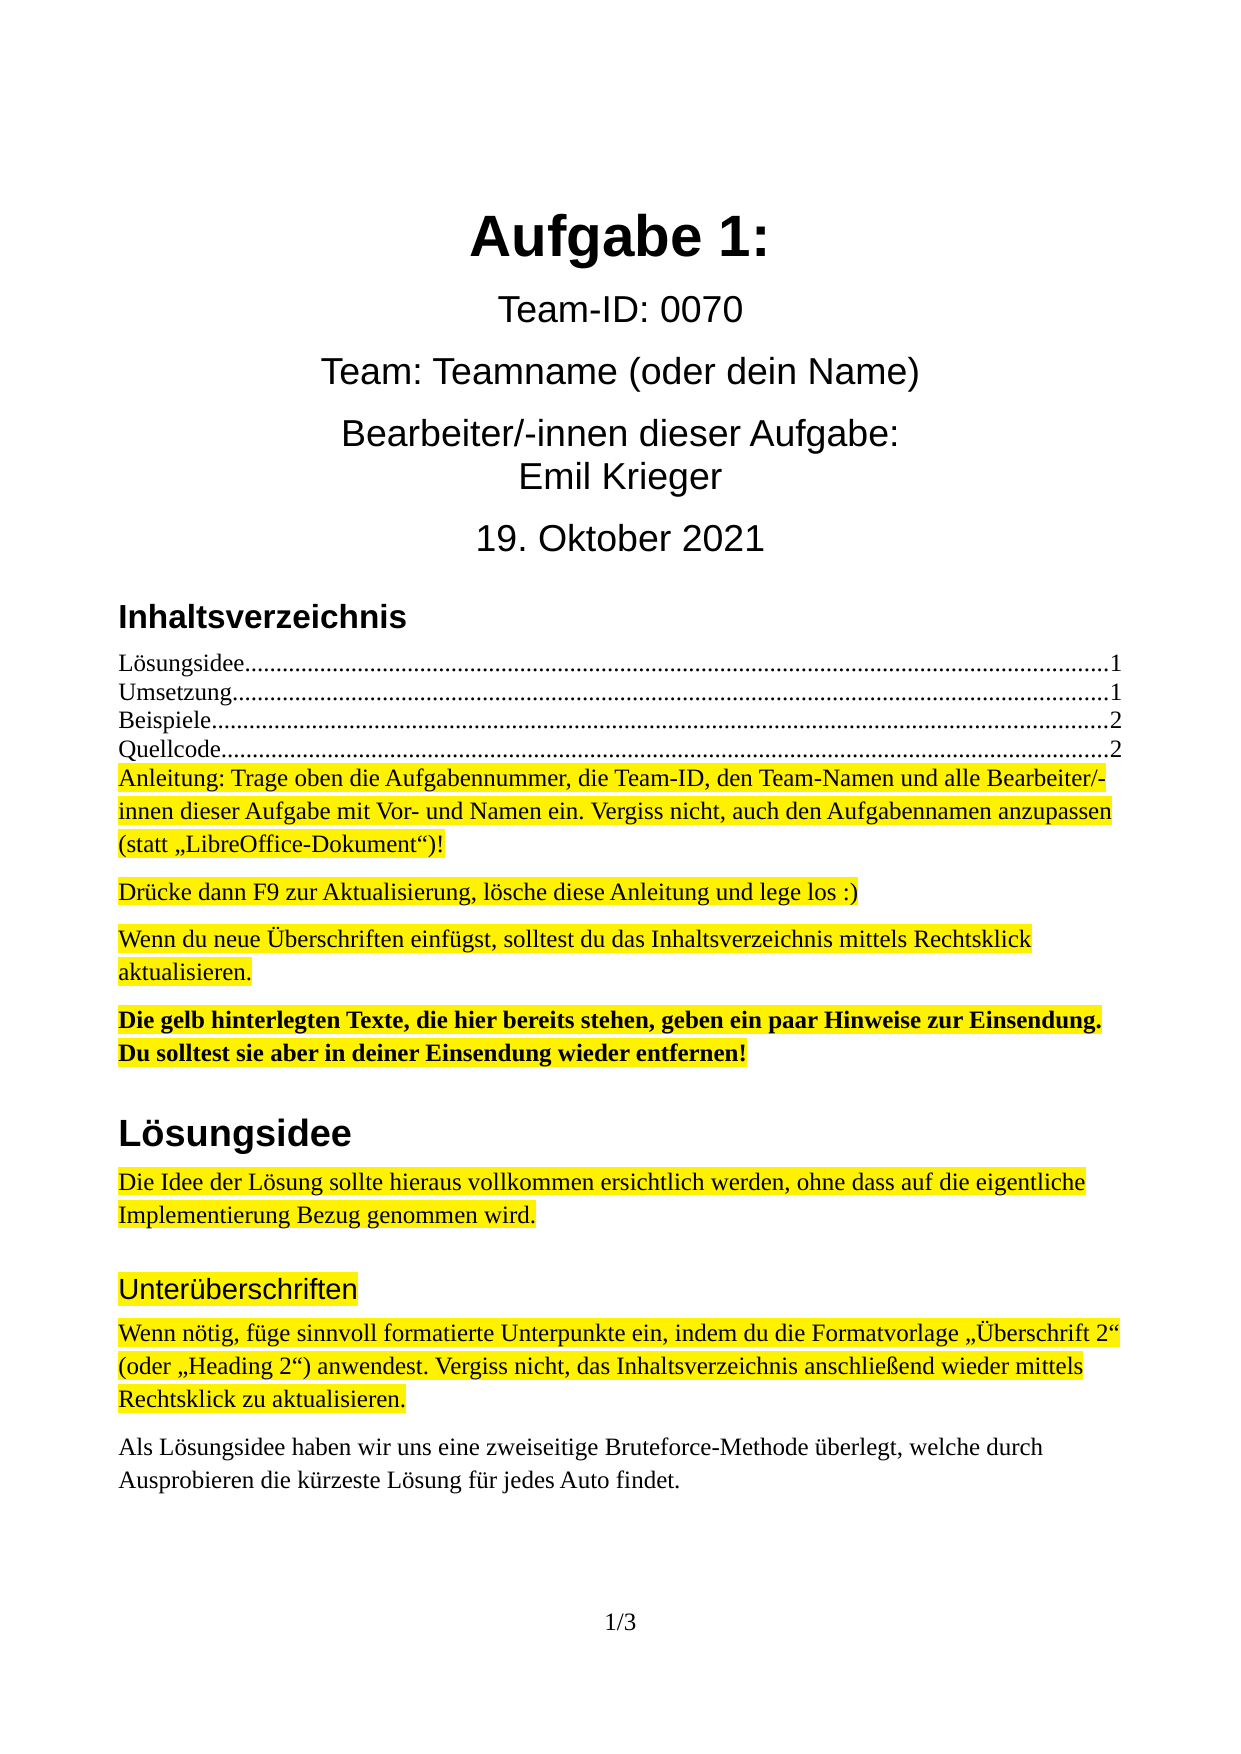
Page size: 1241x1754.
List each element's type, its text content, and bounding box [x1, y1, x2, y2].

text Anleitung: Trage oben die Aufgabennummer, die Team-ID, den Team-Namen und alle Bearbeiter/-innen dieser Aufgabe mit Vor- und Namen ein. Vergiss nicht, auch den Aufgabennamen anzupassen (statt „LibreOffice-Dokument“)! [118, 763, 1122, 858]
text Die gelb hinterlegten Texte, die hier bereits stehen, geben ein paar Hinweise zur Einsendung. Du solltest sie aber in deiner Einsendung wieder entfernen! [118, 1005, 1122, 1067]
text Die Idee der Lösung sollte hieraus vollkommen ersichtlich werden, ohne dass auf die eigentliche Implementierung Bezug genommen wird. [118, 1167, 1122, 1228]
subtitle Inhaltsverzeichnis [118, 597, 1122, 636]
text Beispiele 2 [118, 706, 1122, 734]
text Als Lösungsidee haben wir uns eine zweiseitige Bruteforce-Methode überlegt, welche durch Ausprobieren die kürzeste Lösung für jedes Auto findet. [118, 1432, 1122, 1494]
subtitle Bearbeiter/-innen dieser Aufgabe: Emil Krieger [118, 411, 1122, 498]
text Wenn du neue Überschriften einfügst, solltest du das Inhaltsverzeichnis mittels Rechtsklick aktualisieren. [118, 924, 1122, 986]
subtitle Team-ID: 0070 [118, 288, 1122, 331]
text Quellcode 2 [118, 734, 1122, 763]
subtitle Team: Teamname (oder dein Name) [118, 349, 1122, 393]
subtitle 19. Oktober 2021 [118, 516, 1122, 559]
text Lösungsidee 1 [118, 648, 1122, 677]
subtitle Unterüberschriften [118, 1272, 1122, 1306]
title Aufgabe 1: [118, 202, 1122, 269]
subtitle Lösungsidee [118, 1111, 1122, 1154]
text Umsetzung 1 [118, 677, 1122, 706]
text Wenn nötig, füge sinnvoll formatierte Unterpunkte ein, indem du die Formatvorlage „Überschrift 2“ (oder „Heading 2“) anwendest. Vergiss nicht, das Inhaltsverzeichnis anschließend wieder mittels Rechtsklick zu aktualisieren. [118, 1318, 1122, 1413]
text Drücke dann F9 zur Aktualisierung, lösche diese Anleitung und lege los :) [118, 877, 1122, 905]
